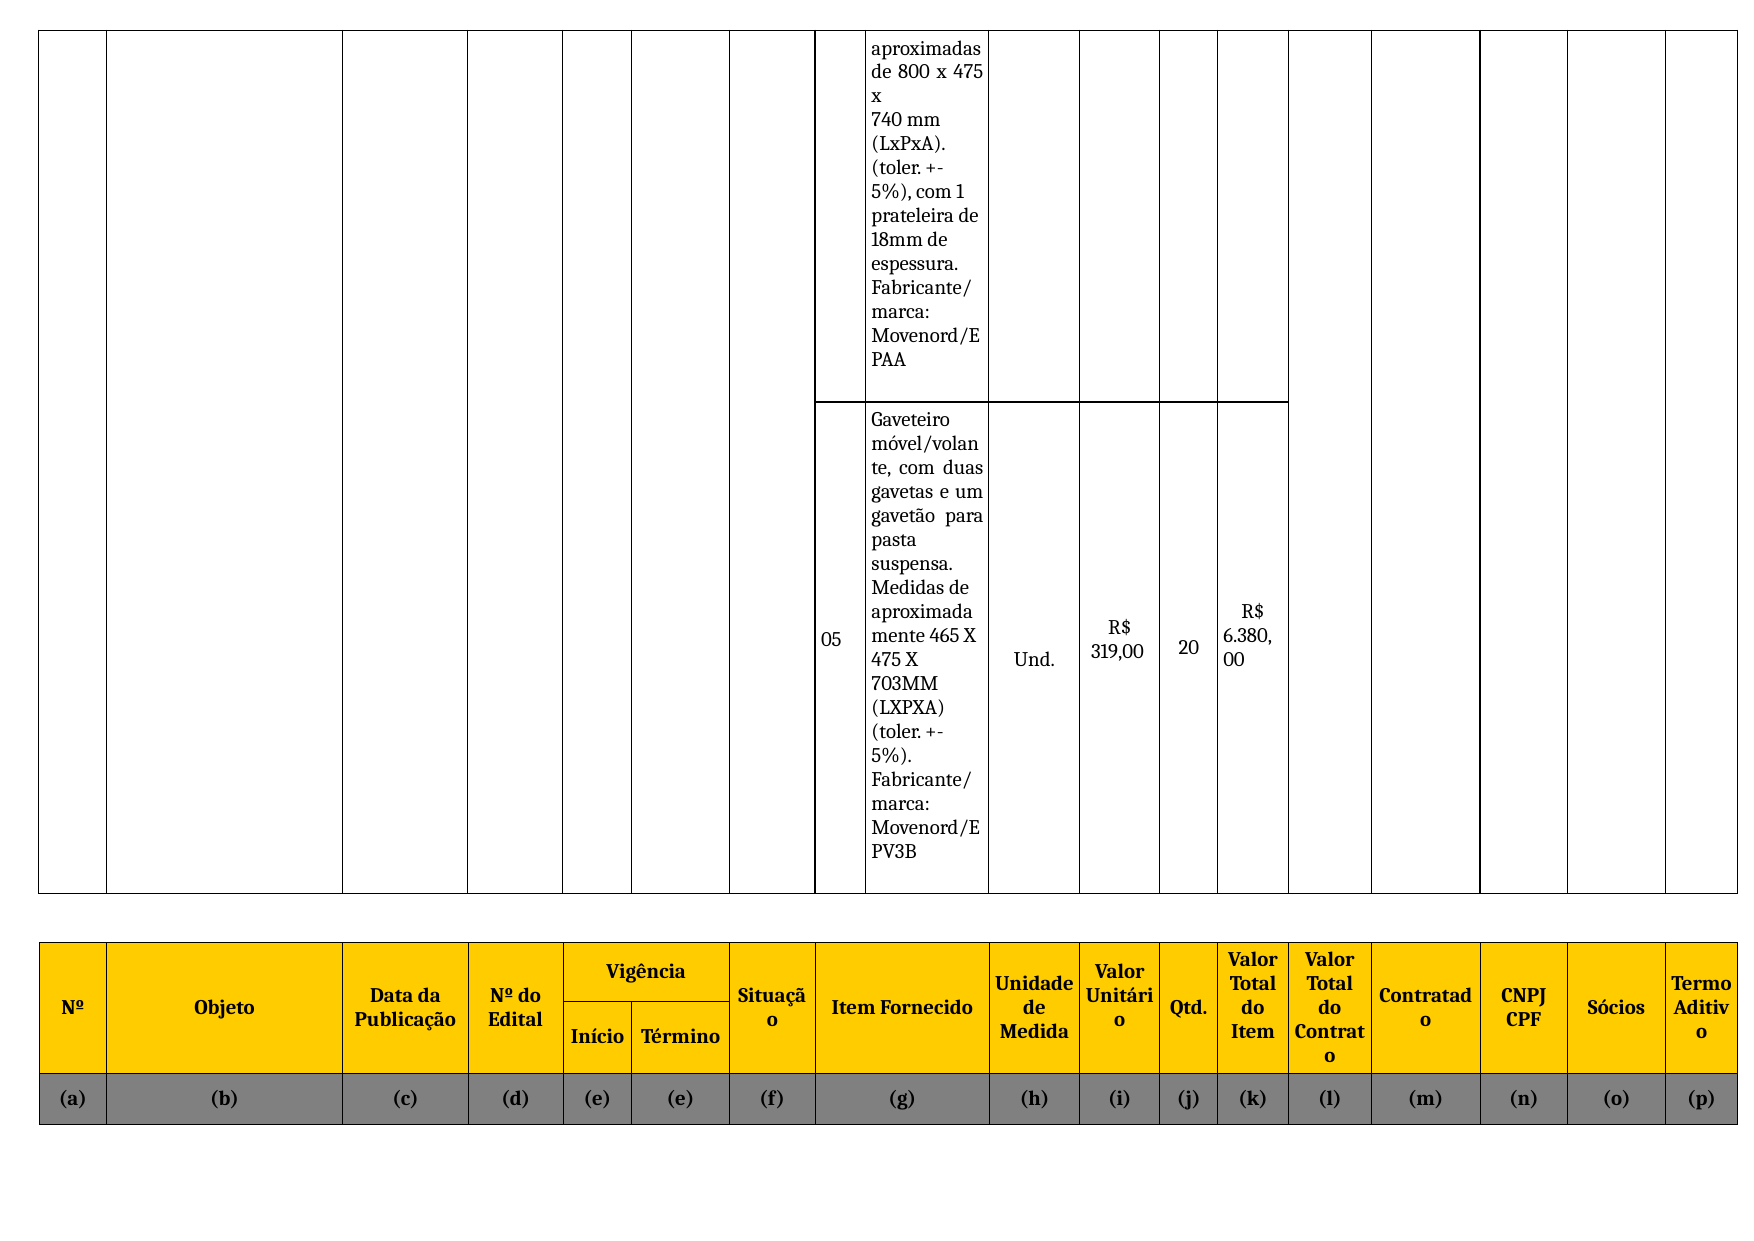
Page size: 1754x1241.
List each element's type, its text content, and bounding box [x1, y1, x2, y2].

table_cell (l) [1289, 1074, 1371, 1124]
table_cell (i) [1080, 1074, 1159, 1124]
table_header Item Fornecido [816, 943, 989, 1073]
table_header Qtd. [1160, 943, 1217, 1073]
table_header Contratado [1372, 943, 1480, 1073]
table_cell [39, 31, 106, 893]
table_cell (c) [343, 1074, 468, 1124]
table_cell Término [632, 1002, 729, 1073]
table_cell Início [564, 1002, 631, 1073]
table_cell (p) [1666, 1074, 1737, 1124]
table_cell [1218, 31, 1288, 401]
table_cell aproximadas de 800 x 475 x 740 mm (LxPxA). (toler. +- 5%), com 1 prateleira de 18mm de espessura. Fabricante/marca: Movenord/EPAA [866, 31, 988, 401]
table_cell [1080, 31, 1159, 401]
table_cell [563, 31, 631, 893]
table_cell Und. [989, 403, 1079, 893]
table_cell [343, 31, 467, 893]
table_header Termo Aditivo [1666, 943, 1737, 1073]
table_header Sócios [1568, 943, 1665, 1073]
table_cell (j) [1160, 1074, 1217, 1124]
table_header Vigência [564, 943, 729, 1001]
table_cell (b) [107, 1074, 342, 1124]
table_header Objeto [107, 943, 342, 1073]
table_cell (g) [816, 1074, 989, 1124]
table_header Nº [40, 943, 106, 1073]
table_cell R$ 319,00 [1080, 403, 1159, 893]
table_cell (e) [632, 1074, 729, 1124]
table_cell [1481, 31, 1567, 893]
table_header CNPJ CPF [1481, 943, 1567, 1073]
table_cell [1568, 31, 1665, 893]
table_cell (k) [1218, 1074, 1288, 1124]
table_cell [1160, 31, 1217, 401]
table_cell (o) [1568, 1074, 1665, 1124]
table_cell [1666, 31, 1737, 893]
table_cell [468, 31, 562, 893]
table_header Data da Publicação [343, 943, 468, 1073]
table_header Valor Unitário [1080, 943, 1159, 1073]
table_cell R$ 6.380,00 [1218, 403, 1288, 893]
table_cell (e) [564, 1074, 631, 1124]
table_cell [816, 31, 865, 401]
table_header Valor Total do Contrato [1289, 943, 1371, 1073]
table_header Valor Total do Item [1218, 943, 1288, 1073]
table_cell [730, 31, 814, 893]
table_header Unidade de Medida [990, 943, 1079, 1073]
table_cell (m) [1372, 1074, 1480, 1124]
table_cell [989, 31, 1079, 401]
table_cell 05 [816, 403, 865, 893]
table_cell 20 [1160, 403, 1217, 893]
table_cell [632, 31, 729, 893]
table_header Situação [730, 943, 815, 1073]
table_header Nº do Edital [469, 943, 563, 1073]
table_cell (f) [730, 1074, 815, 1124]
table_cell [107, 31, 342, 893]
table_cell [1372, 31, 1479, 893]
table_cell Gaveteiro móvel/volante, com duas gavetas e um gavetão para pasta suspensa. Medidas de aproximadamente 465 X 475 X 703MM (LXPXA) (toler. +- 5%). Fabricante/marca: Movenord/EPV3B [866, 403, 988, 893]
table_cell (a) [40, 1074, 106, 1124]
table_cell (n) [1481, 1074, 1567, 1124]
table_cell (d) [469, 1074, 563, 1124]
table_cell [1289, 31, 1371, 893]
table_cell (h) [990, 1074, 1079, 1124]
